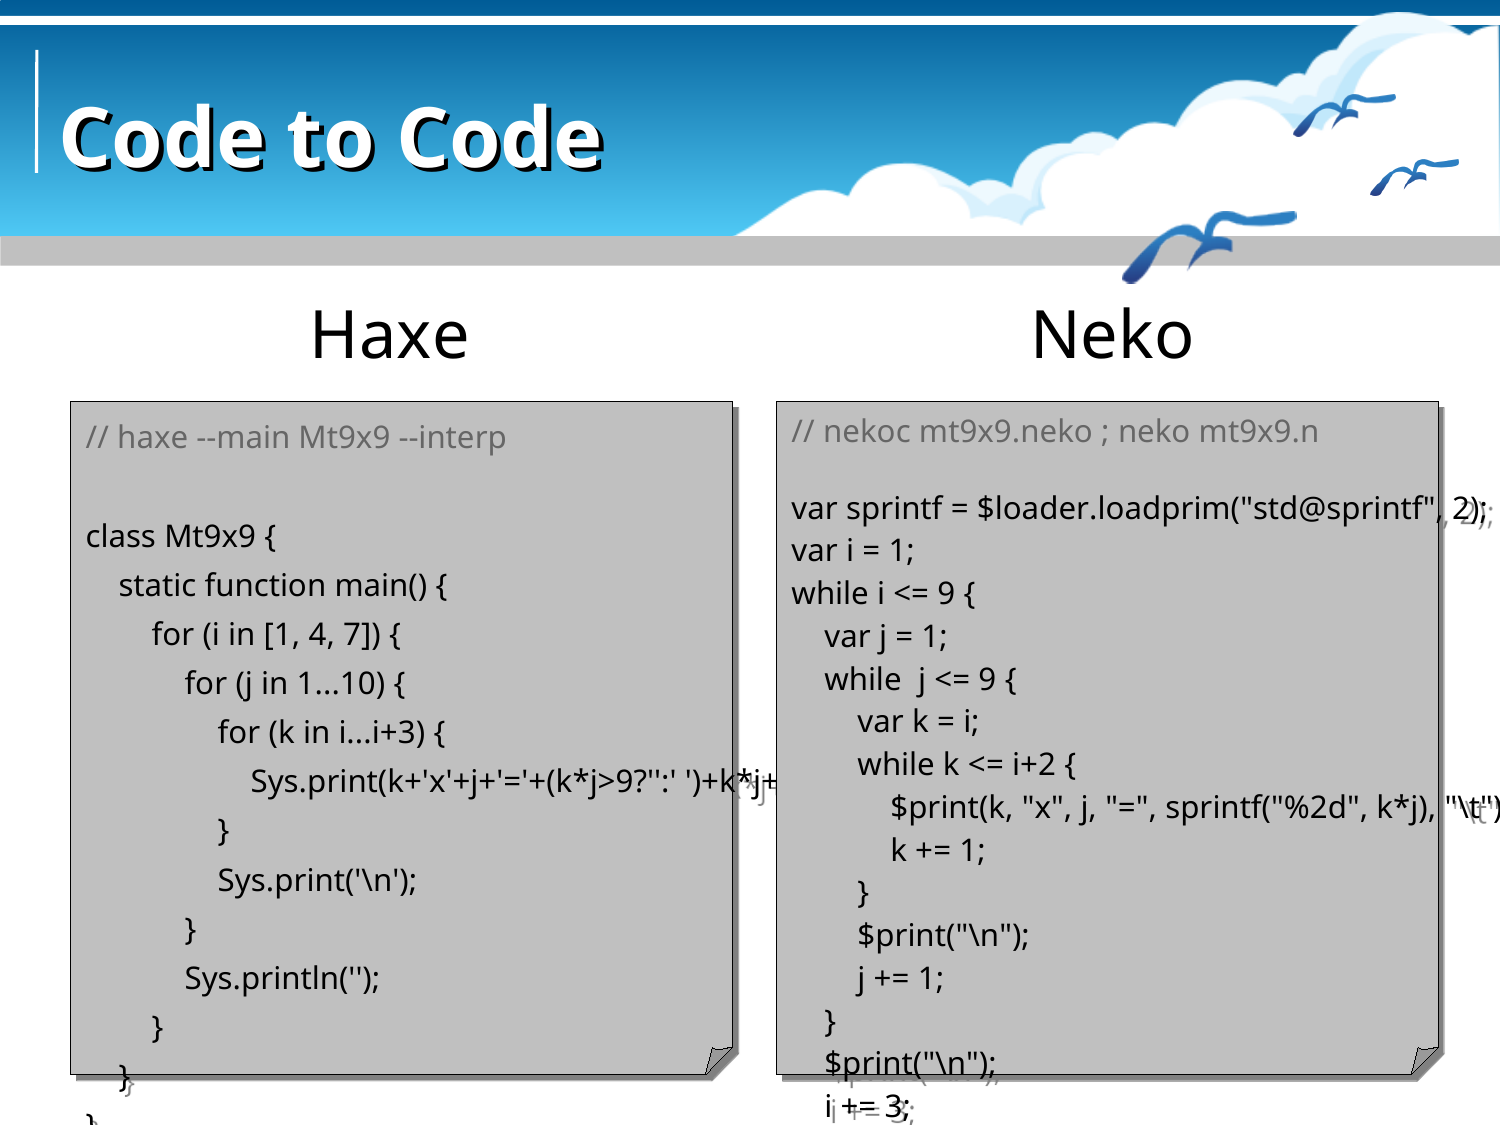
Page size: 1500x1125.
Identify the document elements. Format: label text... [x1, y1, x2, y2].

title Code to Code [59, 86, 1465, 186]
text_box Neko [1015, 283, 1235, 388]
text_box Haxe [295, 283, 532, 388]
text_box // nekoc mt9x9.neko ; neko mt9x9.n var sprintf = $loader.loadprim("std@sprintf", 2); var i = 1; while i <= 9 { var j = 1; while j <= 9 { var k = i; while k <= i+2 { $print(k, "x", j, "=", sprintf("%2d", k*j), "\t"); k += 1; } $print("\n"); j += 1; } $print("\n"); i += 3; } [776, 401, 1439, 1075]
picture [730, 12, 1500, 284]
text_box // haxe --main Mt9x9 --interp class Mt9x9 { static function main() { for (i in [1, 4, 7]) { for (j in 1...10) { for (k in i...i+3) { Sys.print(k+'x'+j+'='+(k*j>9?'':' ')+k*j+'\t'); } Sys.print('\n'); } Sys.println(''); } } } [70, 401, 733, 1075]
